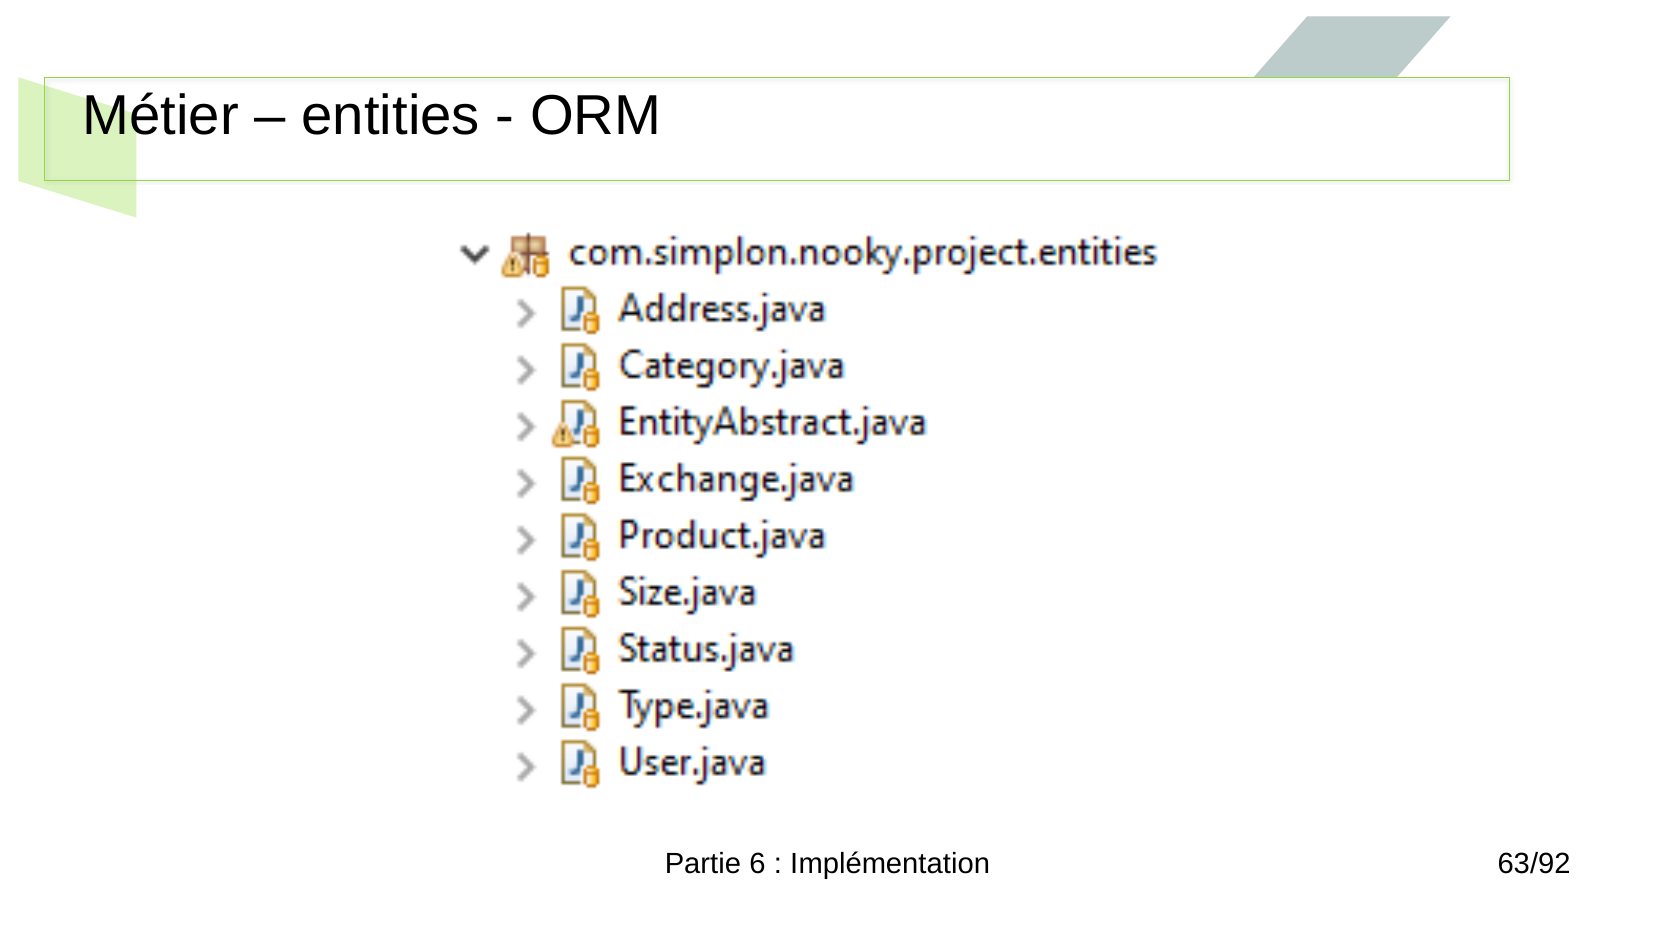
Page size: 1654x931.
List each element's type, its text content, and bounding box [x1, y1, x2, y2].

picture [383, 231, 1306, 798]
title Métier – entities - ORM [82, 37, 1571, 193]
